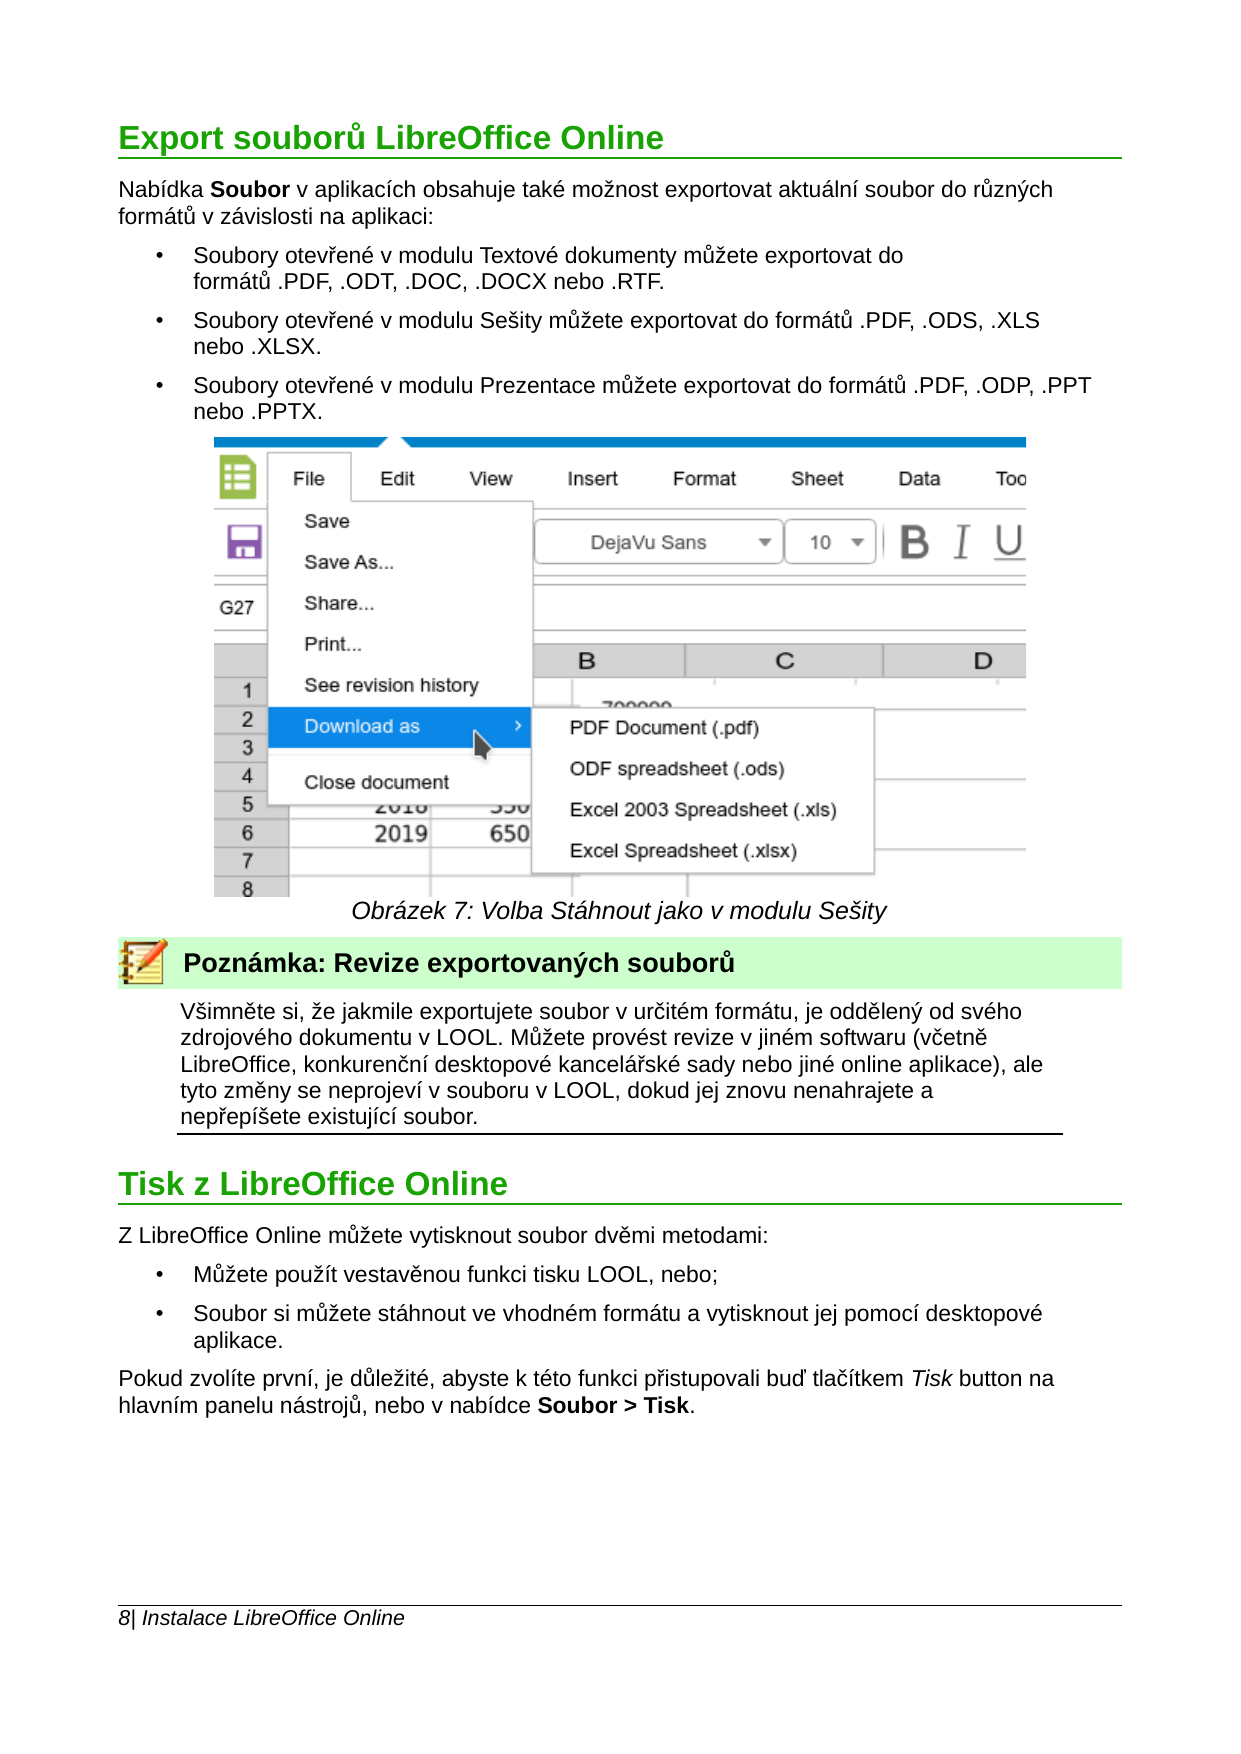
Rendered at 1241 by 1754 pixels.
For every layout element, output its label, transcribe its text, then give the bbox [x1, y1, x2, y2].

text Obrázek 7: Volba Stáhnout jako v modulu Sešity [201, 897, 1039, 925]
subtitle Export souborů LibreOffice Online [118, 118, 1122, 157]
list Soubory otevřené v modulu Prezentace můžete exportovat do formátů .PDF, .ODP, .PPT nebo .PPTX. [156, 372, 1122, 425]
picture [119, 937, 170, 988]
list Soubory otevřené v modulu Textové dokumenty můžete exportovat do formátů .PDF, .ODT, .DOC, .DOCX nebo .RTF. [156, 242, 1122, 294]
text Všimněte si, že jakmile exportujete soubor v určitém formátu, je oddělený od svého zdrojového dokumentu v LOOL. Můžete provést revize v jiném softwaru (včetně LibreOffice, konkurenční desktopové kancelářské sady nebo jiné online aplikace), ale tyto změny se neprojeví v souboru v LOOL, dokud jej znovu nenahrajete a nepřepíšete existující soubor. [177, 995, 1063, 1133]
list Soubory otevřené v modulu Sešity můžete exportovat do formátů .PDF, .ODS, .XLS nebo .XLSX. [156, 307, 1122, 359]
picture [214, 437, 1027, 897]
list Můžete použít vestavěnou funkci tisku LOOL, nebo; [156, 1261, 1122, 1288]
list Soubor si můžete stáhnout ve vhodném formátu a vytisknout jej pomocí desktopové aplikace. [156, 1300, 1122, 1353]
subtitle Poznámka: Revize exportovaných souborů [118, 937, 1122, 989]
subtitle Tisk z LibreOffice Online [118, 1164, 1122, 1203]
text Pokud zvolíte první, je důležité, abyste k této funkci přistupovali buď tlačítkem Tisk button na hlavním panelu nástrojů, nebo v nabídce Soubor > Tisk. [118, 1365, 1122, 1418]
text Z LibreOffice Online můžete vytisknout soubor dvěmi metodami: [118, 1222, 1122, 1249]
text Nabídka Soubor v aplikacích obsahuje také možnost exportovat aktuální soubor do různých formátů v závislosti na aplikaci: [118, 176, 1122, 229]
